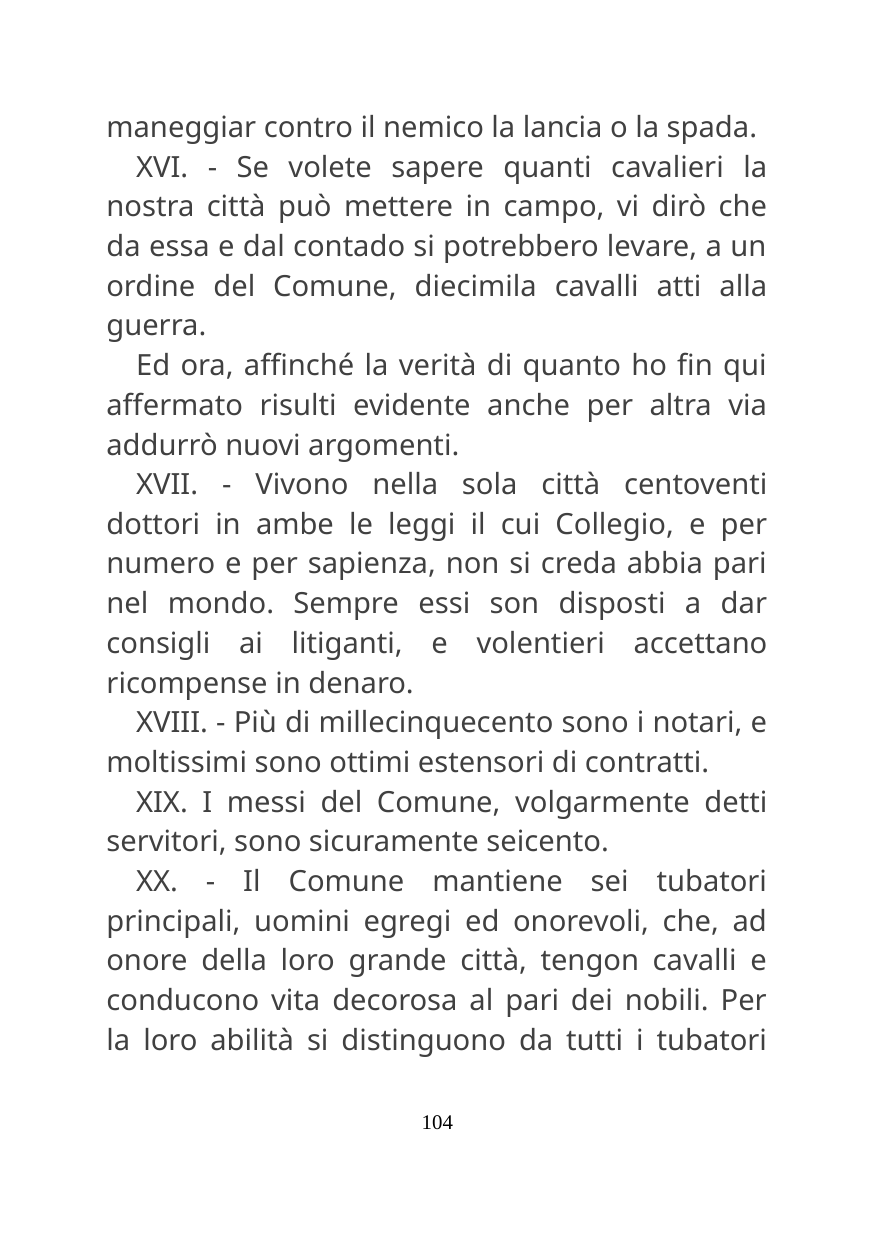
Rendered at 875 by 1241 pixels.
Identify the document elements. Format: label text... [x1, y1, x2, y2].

text XVIII. - Più di millecinquecento sono i notari, e moltissimi sono ottimi estensori di contratti. [106, 702, 768, 781]
text maneggiar contro il nemico la lancia o la spada. [106, 106, 768, 146]
text XX. - Il Comune mantiene sei tubatori principali, uomini egregi ed onorevoli, che, ad onore della loro grande città, tengon cavalli e conducono vita decorosa al pari dei nobili. Per la loro abilità si distinguono da tutti i tubatori [106, 860, 768, 1059]
text XVI. - Se volete sapere quanti cavalieri la nostra città può mettere in campo, vi dirò che da essa e dal contado si potrebbero levare, a un ordine del Comune, diecimila cavalli atti alla guerra. [106, 146, 768, 344]
text XIX. I messi del Comune, volgarmente detti servitori, sono sicuramente seicento. [106, 781, 768, 860]
text Ed ora, affinché la verità di quanto ho fin qui affermato risulti evidente anche per altra via addurrò nuovi argomenti. [106, 344, 768, 463]
text XVII. - Vivono nella sola città centoventi dottori in ambe le leggi il cui Collegio, e per numero e per sapienza, non si creda abbia pari nel mondo. Sempre essi son disposti a dar consigli ai litiganti, e volentieri accettano ricompense in denaro. [106, 463, 768, 702]
